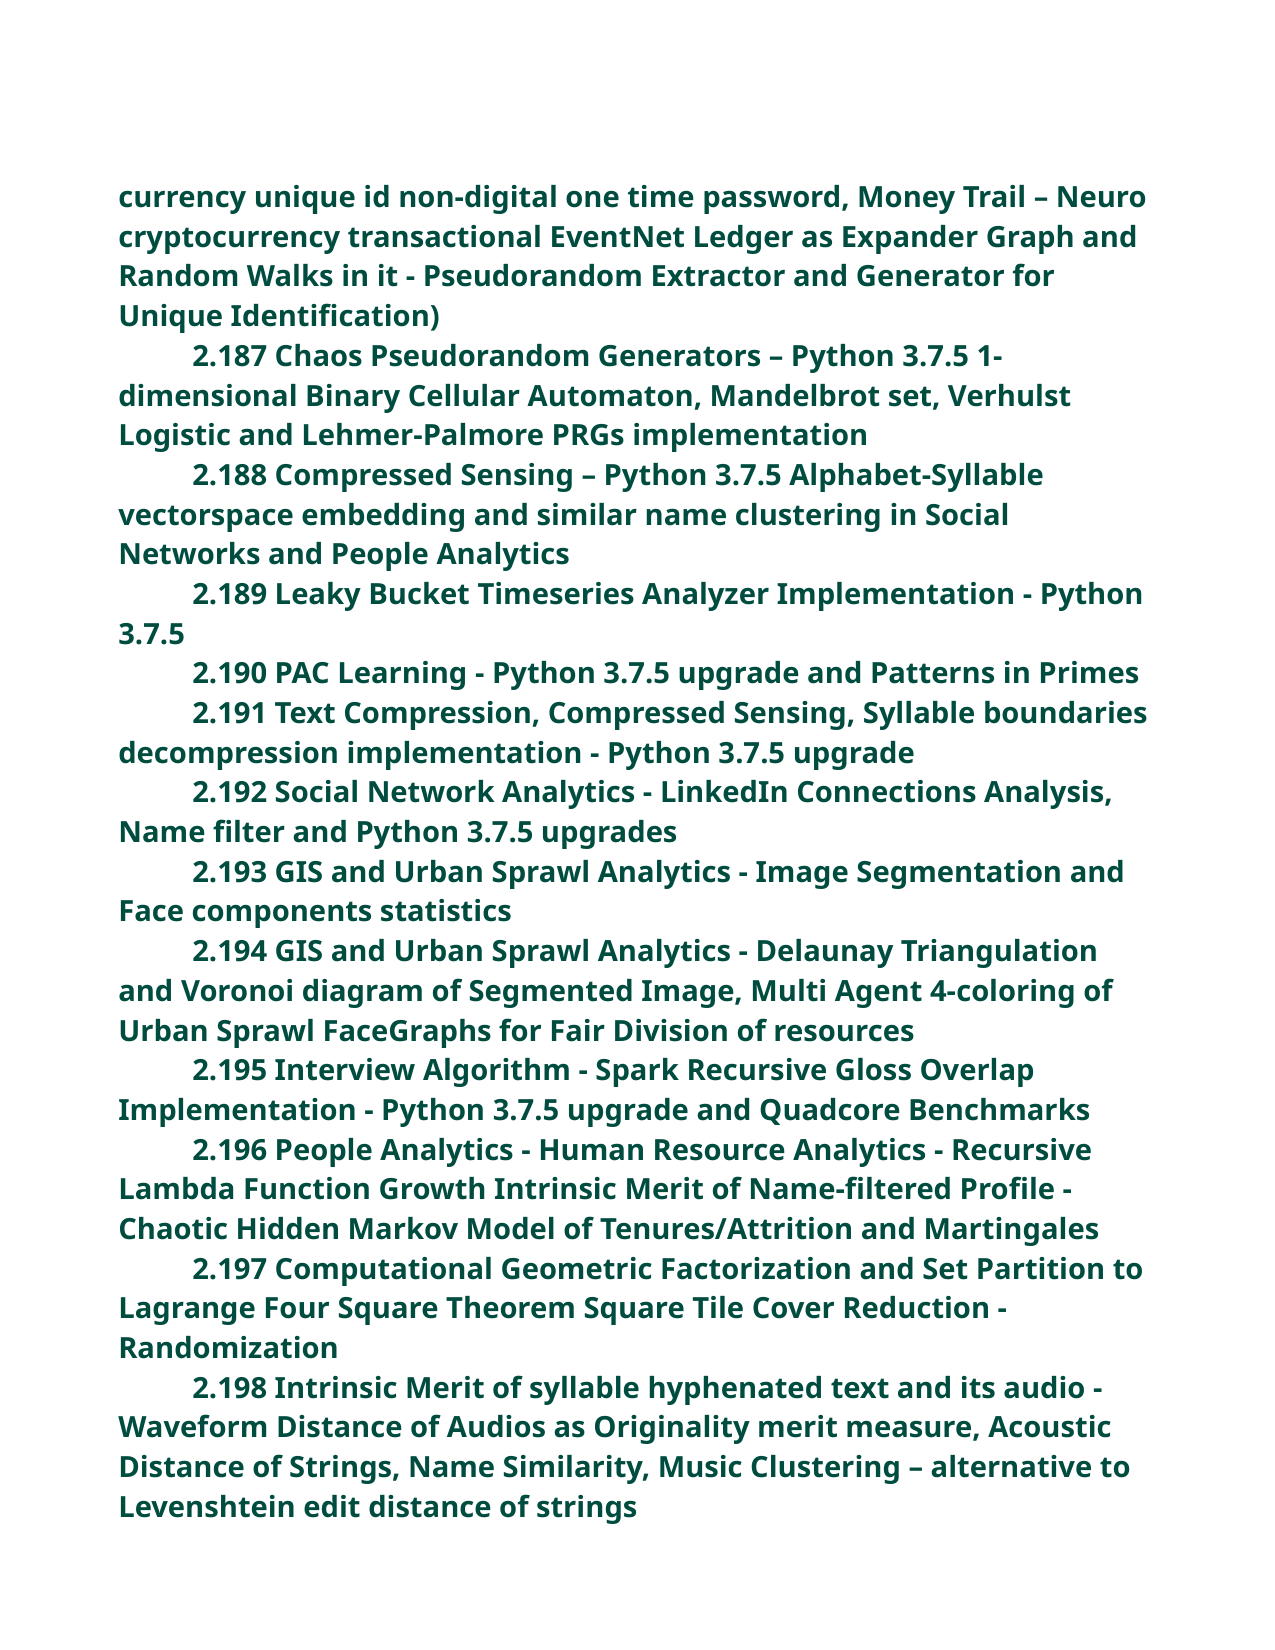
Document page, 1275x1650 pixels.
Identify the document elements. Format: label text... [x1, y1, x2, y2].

text 2.198 Intrinsic Merit of syllable hyphenated text and its audio - Waveform Distance of Audios as Originality merit measure, Acoustic Distance of Strings, Name Similarity, Music Clustering – alternative to Levenshtein edit distance of strings [118, 1367, 1157, 1526]
text 2.196 People Analytics - Human Resource Analytics - Recursive Lambda Function Growth Intrinsic Merit of Name-filtered Profile - Chaotic Hidden Markov Model of Tenures/Attrition and Martingales [118, 1129, 1157, 1248]
text 2.193 GIS and Urban Sprawl Analytics - Image Segmentation and Face components statistics [118, 851, 1157, 930]
text 2.197 Computational Geometric Factorization and Set Partition to Lagrange Four Square Theorem Square Tile Cover Reduction - Randomization [118, 1248, 1157, 1367]
text currency unique id non-digital one time password, Money Trail – Neuro cryptocurrency transactional EventNet Ledger as Expander Graph and Random Walks in it - Pseudorandom Extractor and Generator for Unique Identification) [118, 176, 1157, 335]
text 2.194 GIS and Urban Sprawl Analytics - Delaunay Triangulation and Voronoi diagram of Segmented Image, Multi Agent 4-coloring of Urban Sprawl FaceGraphs for Fair Division of resources [118, 930, 1157, 1049]
text 2.187 Chaos Pseudorandom Generators – Python 3.7.5 1-dimensional Binary Cellular Automaton, Mandelbrot set, Verhulst Logistic and Lehmer-Palmore PRGs implementation [118, 335, 1157, 454]
text 2.195 Interview Algorithm - Spark Recursive Gloss Overlap Implementation - Python 3.7.5 upgrade and Quadcore Benchmarks [118, 1049, 1157, 1129]
text 2.191 Text Compression, Compressed Sensing, Syllable boundaries decompression implementation - Python 3.7.5 upgrade [118, 692, 1157, 772]
text 2.192 Social Network Analytics - LinkedIn Connections Analysis, Name filter and Python 3.7.5 upgrades [118, 772, 1157, 851]
text 2.188 Compressed Sensing – Python 3.7.5 Alphabet-Syllable vectorspace embedding and similar name clustering in Social Networks and People Analytics [118, 454, 1157, 573]
text 2.189 Leaky Bucket Timeseries Analyzer Implementation - Python 3.7.5 [118, 573, 1157, 653]
text 2.190 PAC Learning - Python 3.7.5 upgrade and Patterns in Primes [118, 653, 1157, 692]
